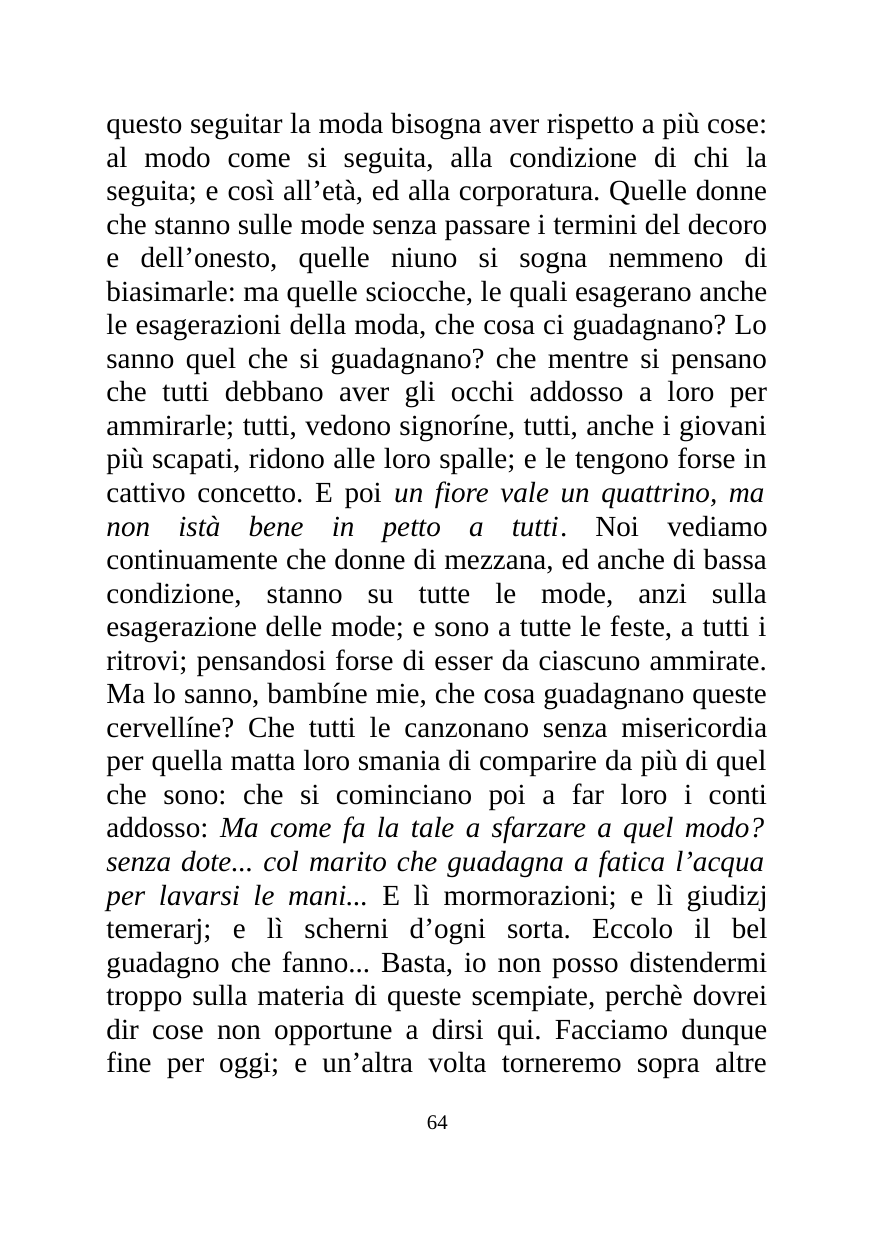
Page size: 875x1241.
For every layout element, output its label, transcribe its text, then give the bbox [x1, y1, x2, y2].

text questo seguitar la moda bisogna aver rispetto a più cose: al modo come si seguita, alla condizione di chi la seguita; e così all’età, ed alla corporatura. Quelle donne che stanno sulle mode senza passare i termini del decoro e dell’onesto, quelle niuno si sogna nemmeno di biasimarle: ma quelle sciocche, le quali esagerano anche le esagerazioni della moda, che cosa ci guadagnano? Lo sanno quel che si guadagnano? che mentre si pensano che tutti debbano aver gli occhi addosso a loro per ammirarle; tutti, vedono signoríne, tutti, anche i giovani più scapati, ridono alle loro spalle; e le tengono forse in cattivo concetto. E poi un fiore vale un quattrino, ma non istà bene in petto a tutti. Noi vediamo continuamente che donne di mezzana, ed anche di bassa condizione, stanno su tutte le mode, anzi sulla esagerazione delle mode; e sono a tutte le feste, a tutti i ritrovi; pensandosi forse di esser da ciascuno ammirate. Ma lo sanno, bambíne mie, che cosa guadagnano queste cervellíne? Che tutti le canzonano senza misericordia per quella matta loro smania di comparire da più di quel che sono: che si cominciano poi a far loro i conti addosso: Ma come fa la tale a sfarzare a quel modo? senza dote... col marito che guadagna a fatica lʼacqua per lavarsi le mani... E lì mormorazioni; e lì giudizj temerarj; e lì scherni d’ogni sorta. Eccolo il bel guadagno che fanno... Basta, io non posso distendermi troppo sulla materia di queste scempiate, perchè dovrei dir cose non opportune a dirsi qui. Facciamo dunque fine per oggi; e un’altra volta torneremo sopra altre [106, 106, 768, 1079]
